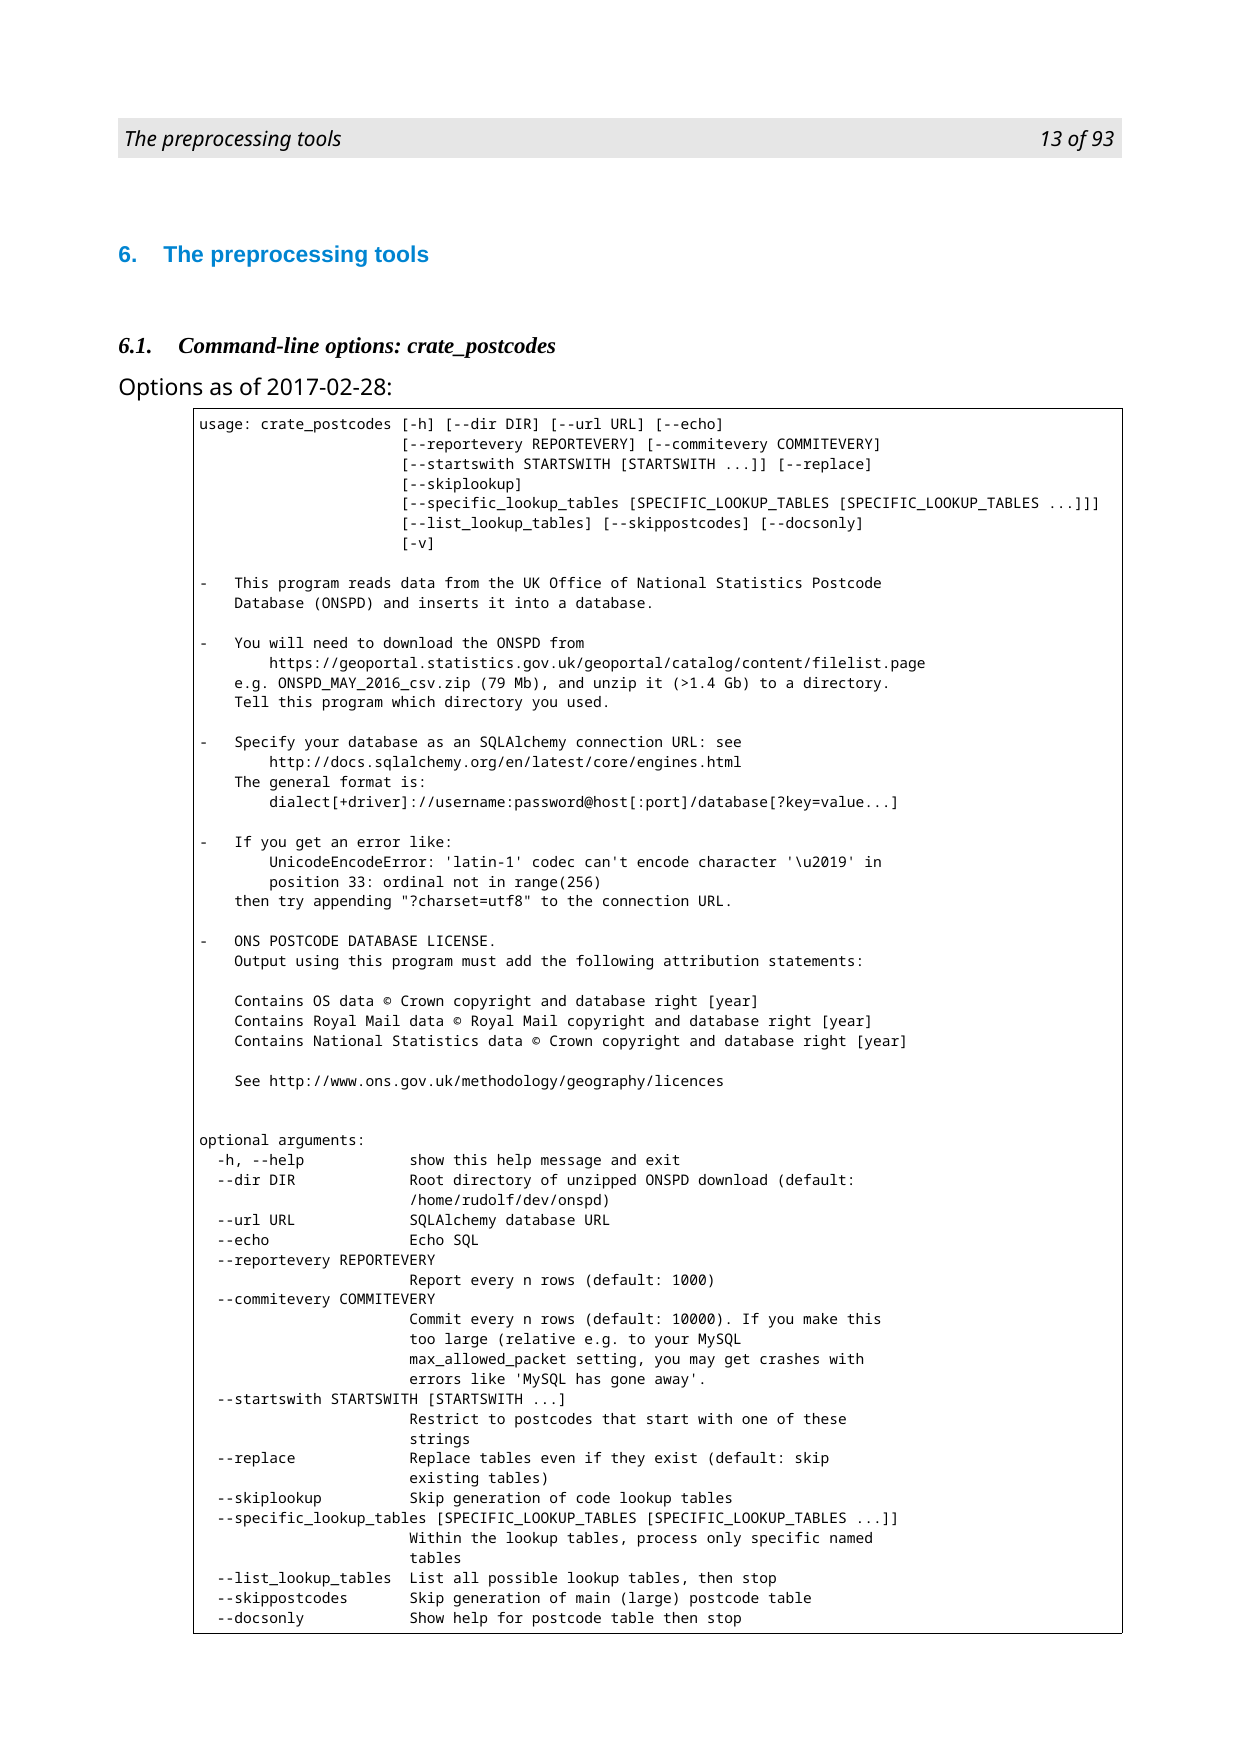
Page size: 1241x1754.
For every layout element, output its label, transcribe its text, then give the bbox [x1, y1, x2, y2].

text Options as of 2017-02-28: [118, 371, 1122, 402]
subtitle The preprocessing tools [118, 241, 1122, 267]
table_header usage: crate_postcodes [-h] [--dir DIR] [--url URL] [--echo] [--reportevery REPORTEVERY] [--commitevery COMMITEVERY] [--startswith STARTSWITH [STARTSWITH ...]] [--replace] [--skiplookup] [--specific_lookup_tables [SPECIFIC_LOOKUP_TABLES [SPECIFIC_LOOKUP_TABLES ...]]] [--list_lookup_tables] [--skippostcodes] [--docsonly] [-v] - This program reads data from the UK Office of National Statistics Postcode Database (ONSPD) and inserts it into a database. - You will need to download the ONSPD from https://geoportal.statistics.gov.uk/geoportal/catalog/content/filelist.page e.g. ONSPD_MAY_2016_csv.zip (79 Mb), and unzip it (>1.4 Gb) to a directory. Tell this program which directory you used. - Specify your database as an SQLAlchemy connection URL: see http://docs.sqlalchemy.org/en/latest/core/engines.html The general format is: dialect[+driver]://username:password@host[:port]/database[?key=value...] - If you get an error like: UnicodeEncodeError: 'latin-1' codec can't encode character '\u2019' in position 33: ordinal not in range(256) then try appending "?charset=utf8" to the connection URL. - ONS POSTCODE DATABASE LICENSE. Output using this program must add the following attribution statements: Contains OS data © Crown copyright and database right [year] Contains Royal Mail data © Royal Mail copyright and database right [year] Contains National Statistics data © Crown copyright and database right [year] See http://www.ons.gov.uk/methodology/geography/licences optional arguments: -h, --help show this help message and exit --dir DIR Root directory of unzipped ONSPD download (default: /home/rudolf/dev/onspd) --url URL SQLAlchemy database URL --echo Echo SQL --reportevery REPORTEVERY Report every n rows (default: 1000) --commitevery COMMITEVERY Commit every n rows (default: 10000). If you make this too large (relative e.g. to your MySQL max_allowed_packet setting, you may get crashes with errors like 'MySQL has gone away'. --startswith STARTSWITH [STARTSWITH ...] Restrict to postcodes that start with one of these strings --replace Replace tables even if they exist (default: skip existing tables) --skiplookup Skip generation of code lookup tables --specific_lookup_tables [SPECIFIC_LOOKUP_TABLES [SPECIFIC_LOOKUP_TABLES ...]] Within the lookup tables, process only specific named tables --list_lookup_tables List all possible lookup tables, then stop --skippostcodes Skip generation of main (large) postcode table --docsonly Show help for postcode table then stop [194, 409, 1122, 1633]
subtitle Command-line options: crate_postcodes [118, 332, 1122, 358]
